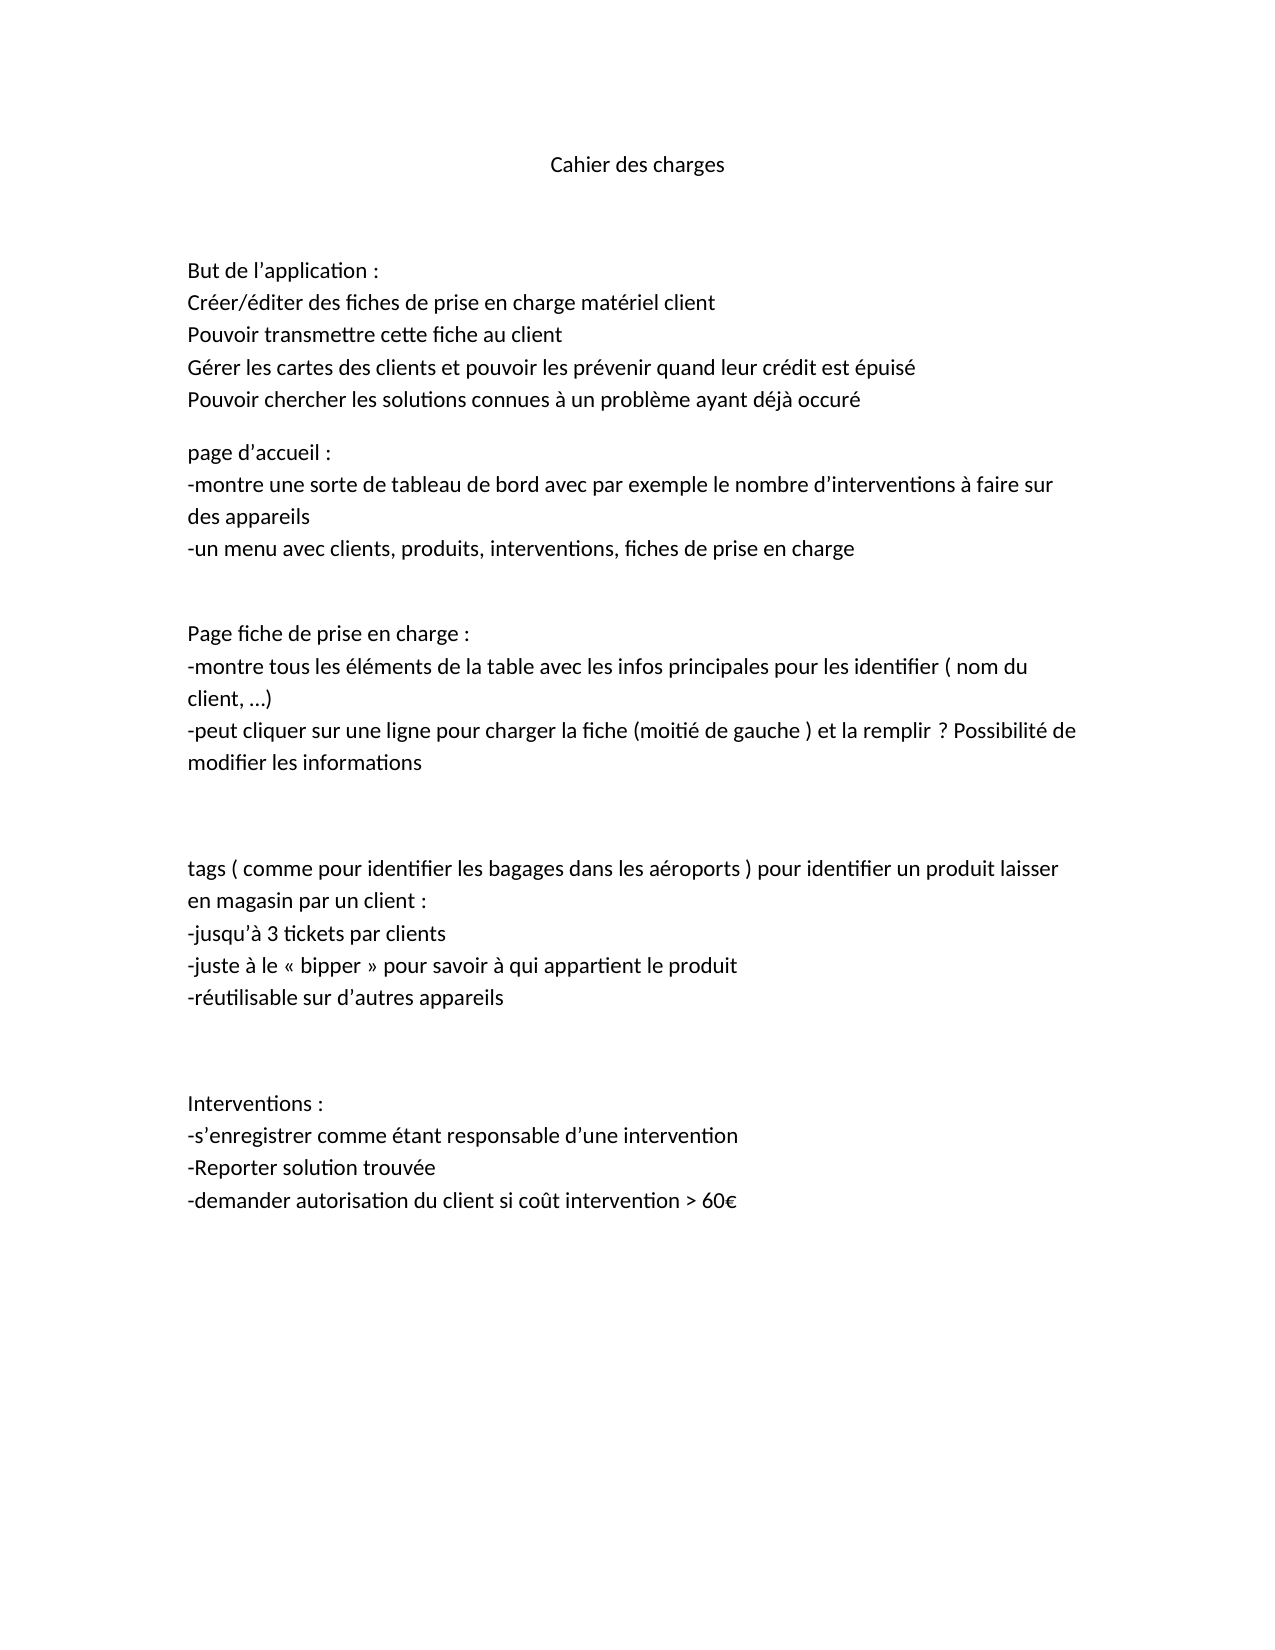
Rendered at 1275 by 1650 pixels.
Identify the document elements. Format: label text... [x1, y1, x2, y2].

text Interventions : -s’enregistrer comme étant responsable d’une intervention -Reporter solution trouvée -demander autorisation du client si coût intervention > 60€ [187, 1089, 1087, 1214]
text tags ( comme pour identifier les bagages dans les aéroports ) pour identifier un produit laisser en magasin par un client : -jusqu’à 3 tickets par clients -juste à le « bipper » pour savoir à qui appartient le produit -réutilisable sur d’autres appareils [187, 854, 1087, 1011]
text But de l’application : Créer/éditer des fiches de prise en charge matériel client Pouvoir transmettre cette fiche au client Gérer les cartes des clients et pouvoir les prévenir quand leur crédit est épuisé Pouvoir chercher les solutions connues à un problème ayant déjà occuré [187, 256, 1087, 413]
text page d’accueil : -montre une sorte de tableau de bord avec par exemple le nombre d’interventions à faire sur des appareils -un menu avec clients, produits, interventions, fiches de prise en charge [187, 438, 1087, 594]
text Page fiche de prise en charge : -montre tous les éléments de la table avec les infos principales pour les identifier ( nom du client, …) -peut cliquer sur une ligne pour charger la fiche (moitié de gauche ) et la remplir ? Possibilité de modifier les informations [187, 619, 1087, 776]
text Cahier des charges [187, 150, 1087, 178]
